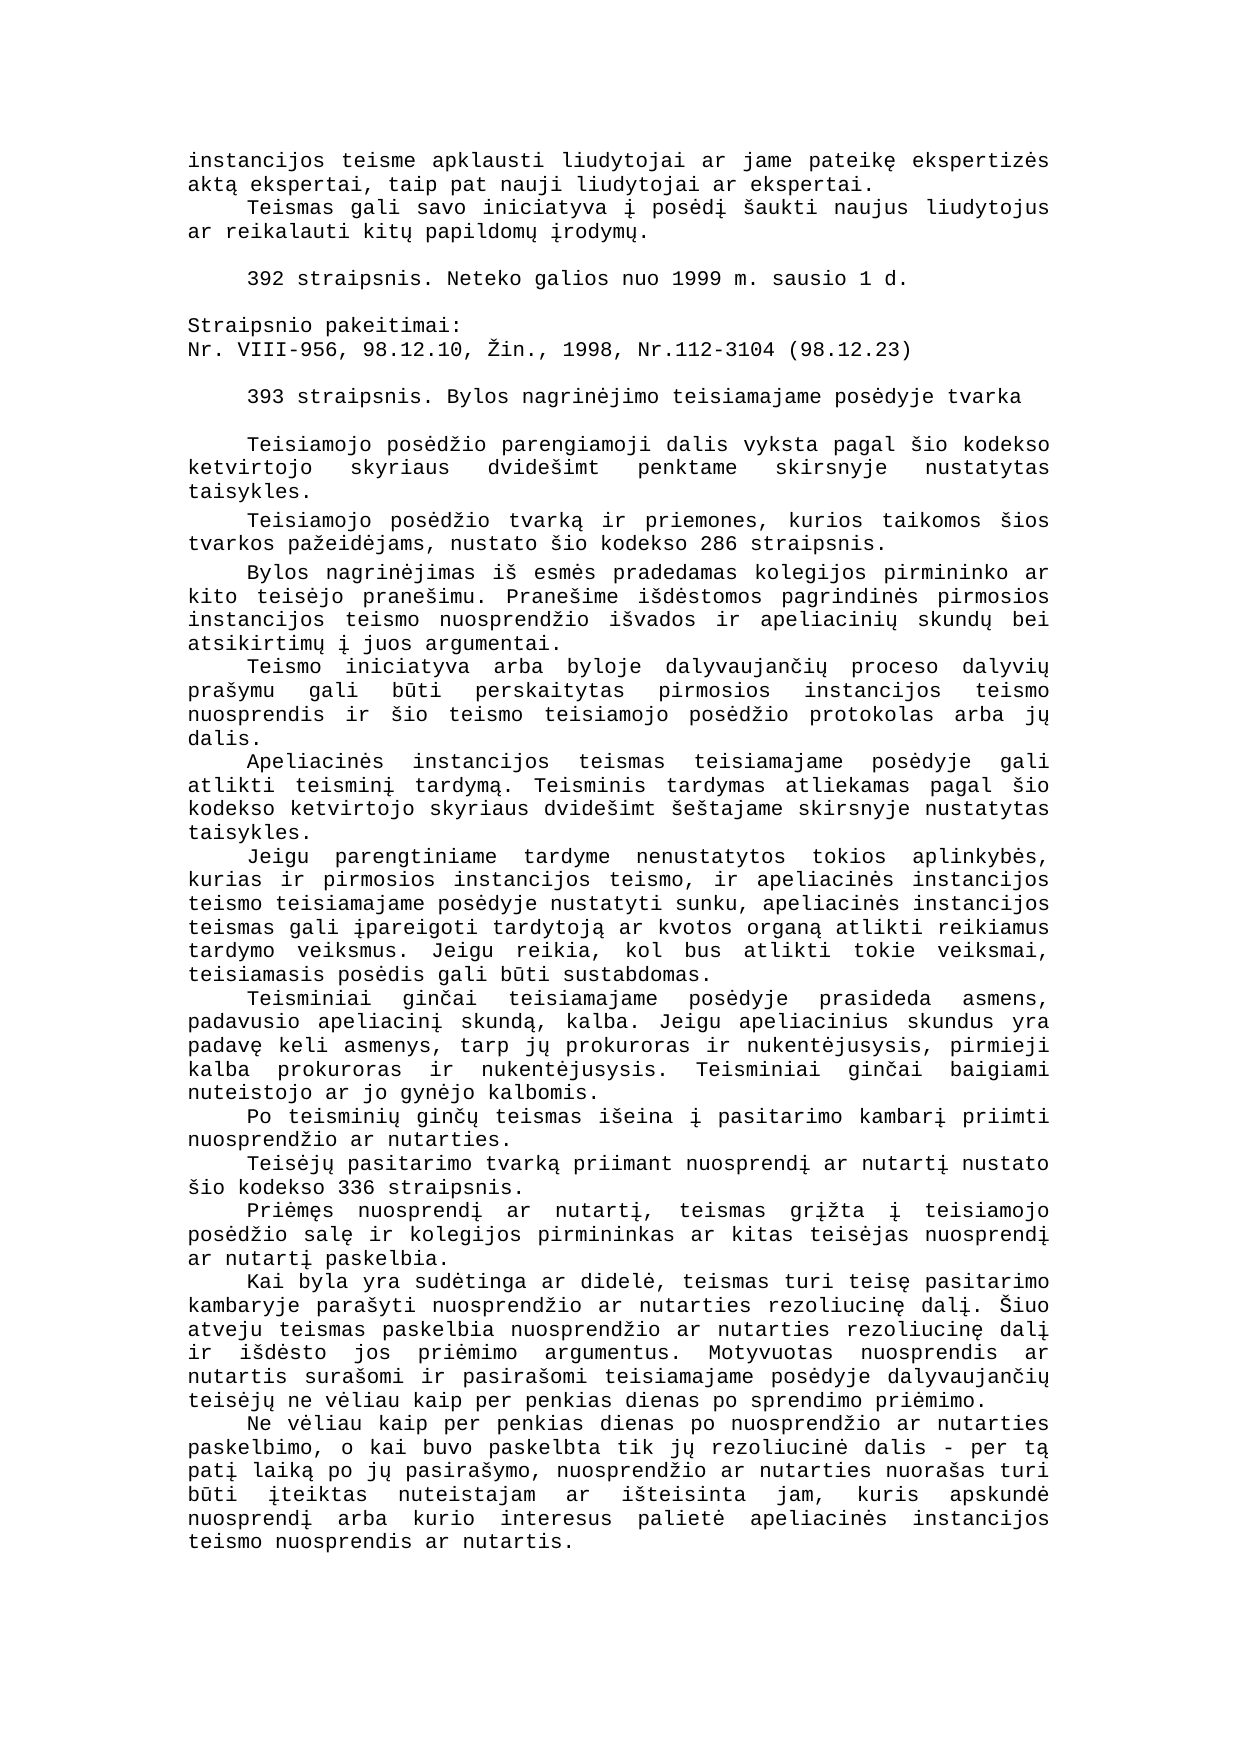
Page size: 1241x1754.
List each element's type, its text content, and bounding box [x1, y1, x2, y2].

text Teismo iniciatyva arba byloje dalyvaujančių proceso dalyvių prašymu gali būti perskaitytas pirmosios instancijos teismo nuosprendis ir šio teismo teisiamojo posėdžio protokolas arba jų dalis. [187, 657, 1050, 751]
text Teisiamojo posėdžio tvarką ir priemones, kurios taikomos šios tvarkos pažeidėjams, nustato šio kodekso 286 straipsnis. [187, 510, 1050, 557]
text Jeigu parengtiniame tardyme nenustatytos tokios aplinkybės, kurias ir pirmosios instancijos teismo, ir apeliacinės instancijos teismo teisiamajame posėdyje nustatyti sunku, apeliacinės instancijos teismas gali įpareigoti tardytoją ar kvotos organą atlikti reikiamus tardymo veiksmus. Jeigu reikia, kol bus atlikti tokie veiksmai, teisiamasis posėdis gali būti sustabdomas. [187, 846, 1050, 988]
text Teisiamojo posėdžio parengiamoji dalis vyksta pagal šio kodekso ketvirtojo skyriaus dvidešimt penktame skirsnyje nustatytas taisykles. [187, 434, 1050, 505]
text Po teisminių ginčų teismas išeina į pasitarimo kambarį priimti nuosprendžio ar nutarties. [187, 1106, 1050, 1153]
text Teismas gali savo iniciatyva į posėdį šaukti naujus liudytojus ar reikalauti kitų papildomų įrodymų. [187, 197, 1050, 244]
text Apeliacinės instancijos teismas teisiamajame posėdyje gali atlikti teisminį tardymą. Teisminis tardymas atliekamas pagal šio kodekso ketvirtojo skyriaus dvidešimt šeštajame skirsnyje nustatytas taisykles. [187, 751, 1050, 846]
text 393 straipsnis. Bylos nagrinėjimo teisiamajame posėdyje tvarka [187, 386, 1050, 410]
text Nr. VIII-956, 98.12.10, Žin., 1998, Nr.112-3104 (98.12.23) [187, 339, 1050, 363]
text instancijos teisme apklausti liudytojai ar jame pateikę ekspertizės aktą ekspertai, taip pat nauji liudytojai ar ekspertai. [187, 150, 1050, 197]
text 392 straipsnis. Neteko galios nuo 1999 m. sausio 1 d. [187, 268, 1050, 292]
text Bylos nagrinėjimas iš esmės pradedamas kolegijos pirmininko ar kito teisėjo pranešimu. Pranešime išdėstomos pagrindinės pirmosios instancijos teismo nuosprendžio išvados ir apeliacinių skundų bei atsikirtimų į juos argumentai. [187, 562, 1050, 657]
text Ne vėliau kaip per penkias dienas po nuosprendžio ar nutarties paskelbimo, o kai buvo paskelbta tik jų rezoliucinė dalis - per tą patį laiką po jų pasirašymo, nuosprendžio ar nutarties nuorašas turi būti įteiktas nuteistajam ar išteisinta jam, kuris apskundė nuosprendį arba kurio interesus palietė apeliacinės instancijos teismo nuosprendis ar nutartis. [187, 1413, 1050, 1555]
text Teisminiai ginčai teisiamajame posėdyje prasideda asmens, padavusio apeliacinį skundą, kalba. Jeigu apeliacinius skundus yra padavę keli asmenys, tarp jų prokuroras ir nukentėjusysis, pirmieji kalba prokuroras ir nukentėjusysis. Teisminiai ginčai baigiami nuteistojo ar jo gynėjo kalbomis. [187, 988, 1050, 1106]
text Kai byla yra sudėtinga ar didelė, teismas turi teisę pasitarimo kambaryje parašyti nuosprendžio ar nutarties rezoliucinę dalį. Šiuo atveju teismas paskelbia nuosprendžio ar nutarties rezoliucinę dalį ir išdėsto jos priėmimo argumentus. Motyvuotas nuosprendis ar nutartis surašomi ir pasirašomi teisiamajame posėdyje dalyvaujančių teisėjų ne vėliau kaip per penkias dienas po sprendimo priėmimo. [187, 1271, 1050, 1413]
text Straipsnio pakeitimai: [187, 316, 1050, 339]
text Priėmęs nuosprendį ar nutartį, teismas grįžta į teisiamojo posėdžio salę ir kolegijos pirmininkas ar kitas teisėjas nuosprendį ar nutartį paskelbia. [187, 1200, 1050, 1271]
text Teisėjų pasitarimo tvarką priimant nuosprendį ar nutartį nustato šio kodekso 336 straipsnis. [187, 1153, 1050, 1200]
